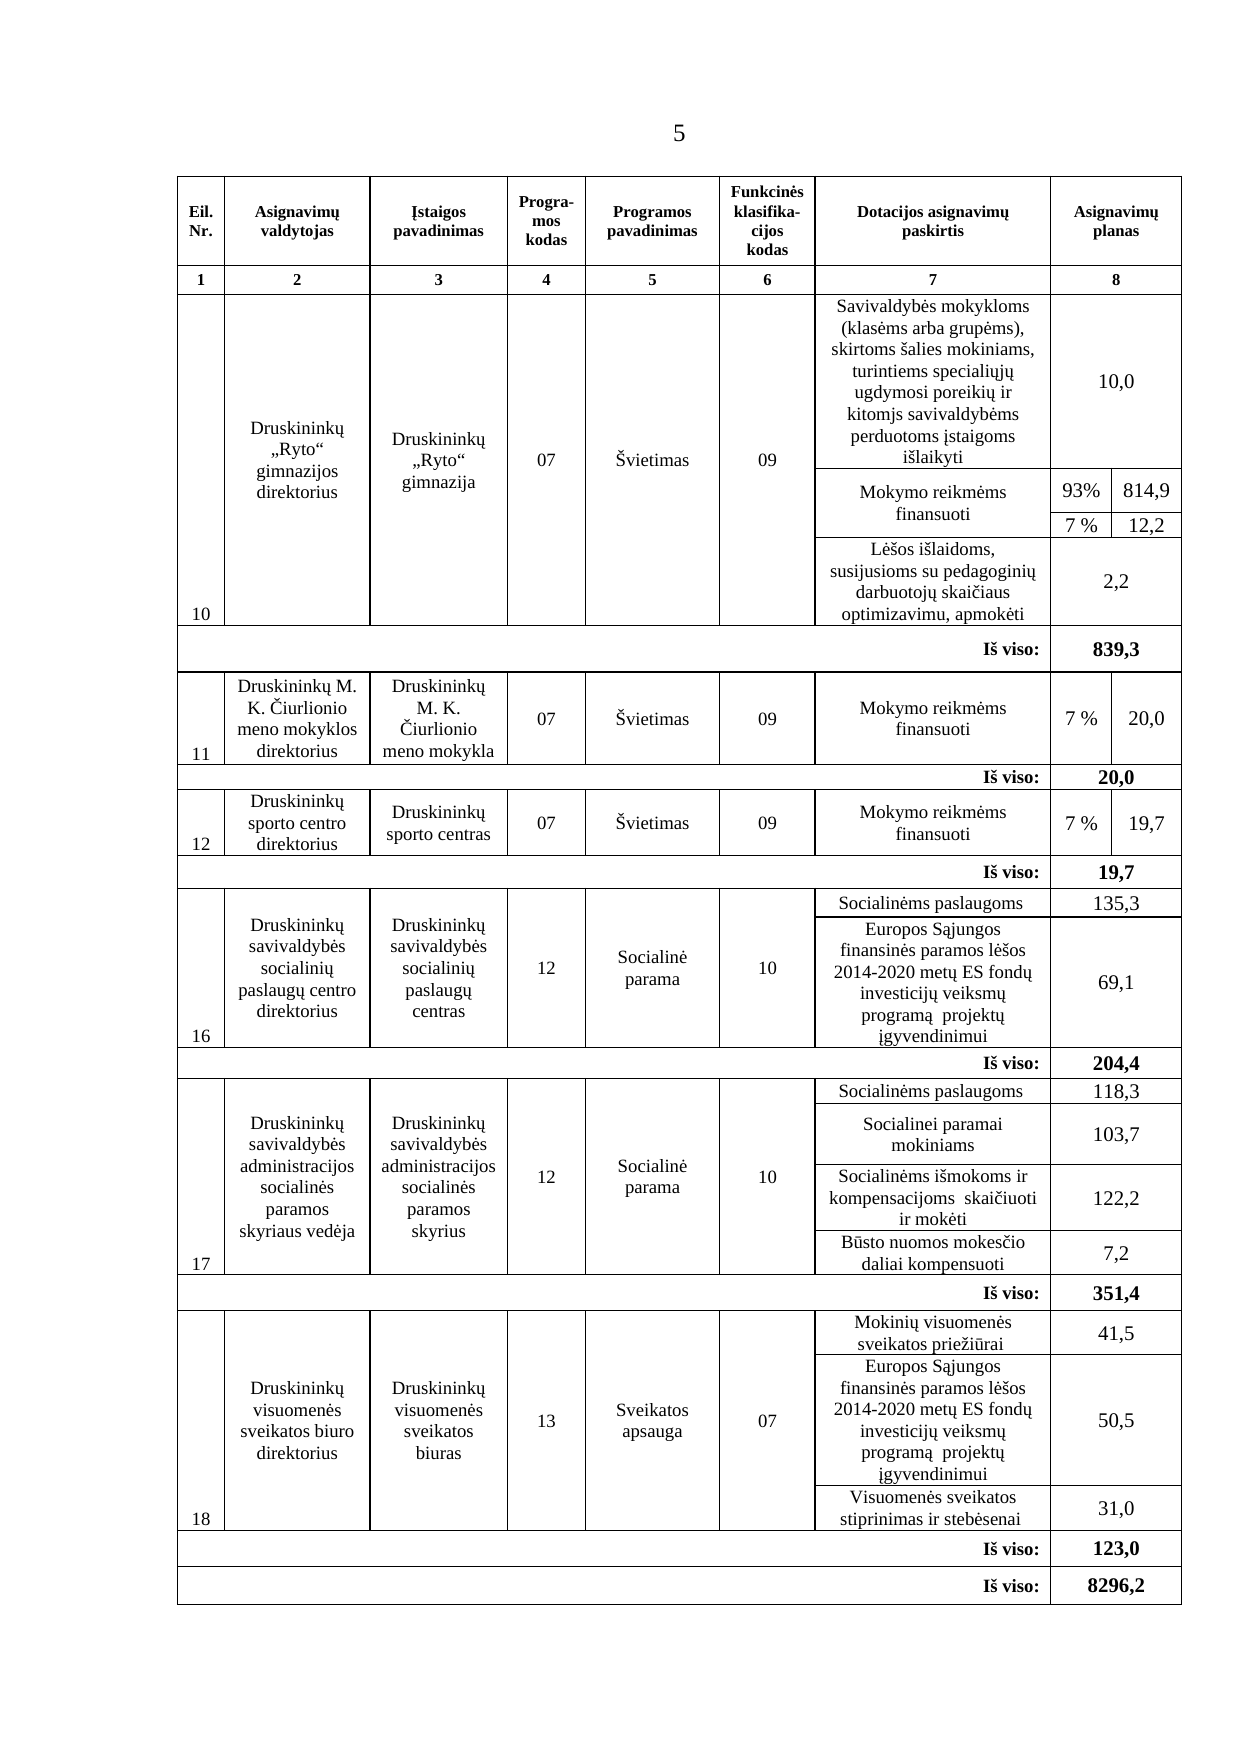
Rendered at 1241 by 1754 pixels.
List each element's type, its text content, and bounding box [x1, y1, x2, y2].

table_header Progra-mos kodas [508, 177, 585, 264]
table_cell 135,3 [1051, 889, 1181, 916]
table_cell 12 [508, 889, 585, 1047]
table_cell Druskininkų „Ryto“ gimnazija [371, 295, 507, 624]
table_header Programos pavadinimas [586, 177, 719, 264]
table_cell 41,5 [1051, 1311, 1181, 1354]
table_cell Būsto nuomos mokesčio daliai kompensuoti [816, 1231, 1050, 1274]
table_cell 07 [508, 673, 585, 764]
table_cell 351,4 [1051, 1275, 1181, 1310]
table_cell Sveikatos apsauga [586, 1311, 719, 1530]
table_cell 16 [178, 889, 224, 1047]
table_cell 118,3 [1051, 1079, 1181, 1103]
table_cell Lėšos išlaidoms, susijusioms su pedagoginių darbuotojų skaičiaus optimizavimu, apmokėti [816, 538, 1050, 624]
table_cell 8 [1051, 266, 1181, 294]
table_cell Socialinėms paslaugoms [816, 1079, 1050, 1103]
table_cell 3 [371, 266, 507, 294]
table_cell Savivaldybės mokykloms (klasėms arba grupėms), skirtoms šalies mokiniams, turintiems specialiųjų ugdymosi poreikių ir kitomjs savivaldybėms perduotoms įstaigoms išlaikyti [816, 295, 1050, 468]
table_cell 31,0 [1051, 1486, 1181, 1530]
table_cell 18 [178, 1311, 224, 1530]
table_cell 10,0 [1051, 295, 1181, 468]
table_cell 07 [508, 790, 585, 855]
table_cell Druskininkų sporto centro direktorius [225, 790, 369, 855]
table_cell Švietimas [586, 673, 719, 764]
table_cell 07 [720, 1311, 814, 1530]
table_cell 2 [225, 266, 369, 294]
table_cell 19,7 [1051, 856, 1181, 887]
table_header Įstaigos pavadinimas [371, 177, 507, 264]
table_header Asignavimų planas [1051, 177, 1181, 264]
table_cell Švietimas [586, 295, 719, 624]
table_cell 09 [720, 673, 814, 764]
table_cell 7,2 [1051, 1231, 1181, 1274]
table_cell 1 [178, 266, 224, 294]
table_cell 7 % [1051, 790, 1111, 855]
table_cell Iš viso: [178, 765, 1050, 789]
table_cell Socialinė parama [586, 1079, 719, 1274]
table_header Eil. Nr. [178, 177, 224, 264]
table_cell 12 [508, 1079, 585, 1274]
table_cell 4 [508, 266, 585, 294]
table_cell Švietimas [586, 790, 719, 855]
table_cell Mokinių visuomenės sveikatos priežiūrai [816, 1311, 1050, 1354]
table_cell Mokymo reikmėms finansuoti [816, 673, 1050, 764]
table_cell Druskininkų sporto centras [371, 790, 507, 855]
table_cell 12 [178, 790, 224, 855]
table_cell Iš viso: [178, 626, 1050, 671]
table_cell 20,0 [1051, 765, 1181, 789]
table_cell Visuomenės sveikatos stiprinimas ir stebėsenai [816, 1486, 1050, 1530]
table_cell Iš viso: [178, 1048, 1050, 1078]
table_cell Druskininkų visuomenės sveikatos biuro direktorius [225, 1311, 369, 1530]
table_cell Druskininkų „Ryto“ gimnazijos direktorius [225, 295, 369, 624]
table_cell 204,4 [1051, 1048, 1181, 1078]
table_cell 123,0 [1051, 1531, 1181, 1566]
table_cell Iš viso: [178, 1567, 1050, 1604]
table_cell 09 [720, 790, 814, 855]
table_cell 11 [178, 673, 224, 764]
table_cell 8296,2 [1051, 1567, 1181, 1604]
table_cell Iš viso: [178, 1275, 1050, 1310]
table_cell Druskininkų savivaldybės administracijos socialinės paramos skyriaus vedėja [225, 1079, 369, 1274]
table_cell 6 [720, 266, 814, 294]
table_cell Iš viso: [178, 1531, 1050, 1566]
table_cell Druskininkų visuomenės sveikatos biuras [371, 1311, 507, 1530]
table_cell 7 % [1051, 673, 1111, 764]
table_header Dotacijos asignavimų paskirtis [816, 177, 1050, 264]
table_cell Druskininkų M. K. Čiurlionio meno mokykla [371, 673, 507, 764]
table_cell 5 [586, 266, 719, 294]
table_cell 7 [816, 266, 1050, 294]
table_cell 103,7 [1051, 1104, 1181, 1164]
table_cell 69,1 [1051, 918, 1181, 1047]
table_cell 122,2 [1051, 1165, 1181, 1230]
table_cell 19,7 [1112, 790, 1181, 855]
table_cell 12,2 [1112, 513, 1181, 537]
table_cell Iš viso: [178, 856, 1050, 887]
table_header Asignavimų valdytojas [225, 177, 369, 264]
table_cell Druskininkų savivaldybės socialinių paslaugų centras [371, 889, 507, 1047]
table_cell 13 [508, 1311, 585, 1530]
table_cell 814,9 [1112, 469, 1181, 512]
table_cell Druskininkų savivaldybės administracijos socialinės paramos skyrius [371, 1079, 507, 1274]
table_cell 93% [1051, 469, 1111, 512]
table_cell 10 [720, 889, 814, 1047]
table_cell 7 % [1051, 513, 1111, 537]
table_cell Druskininkų M. K. Čiurlionio meno mokyklos direktorius [225, 673, 369, 764]
table_cell Europos Sąjungos finansinės paramos lėšos 2014-2020 metų ES fondų investicijų veiksmų programą projektų įgyvendinimui [816, 1355, 1050, 1484]
table_cell Socialinė parama [586, 889, 719, 1047]
table_cell 839,3 [1051, 626, 1181, 671]
table_cell 10 [178, 295, 224, 624]
table_cell Mokymo reikmėms finansuoti [816, 469, 1050, 537]
table_cell 07 [508, 295, 585, 624]
table_cell 2,2 [1051, 538, 1181, 624]
table_cell 17 [178, 1079, 224, 1274]
table_cell 10 [720, 1079, 814, 1274]
table_cell 50,5 [1051, 1355, 1181, 1484]
table_cell Mokymo reikmėms finansuoti [816, 790, 1050, 855]
table_cell Socialinėms paslaugoms [816, 889, 1050, 916]
table_cell Socialinėms išmokoms ir kompensacijoms skaičiuoti ir mokėti [816, 1165, 1050, 1230]
table_cell 09 [720, 295, 814, 624]
table_cell 20,0 [1112, 673, 1181, 764]
table_cell Europos Sąjungos finansinės paramos lėšos 2014-2020 metų ES fondų investicijų veiksmų programą projektų įgyvendinimui [816, 918, 1050, 1047]
table_cell Druskininkų savivaldybės socialinių paslaugų centro direktorius [225, 889, 369, 1047]
table_header Funkcinės klasifika-cijos kodas [720, 177, 814, 264]
table_cell Socialinei paramai mokiniams [816, 1104, 1050, 1164]
